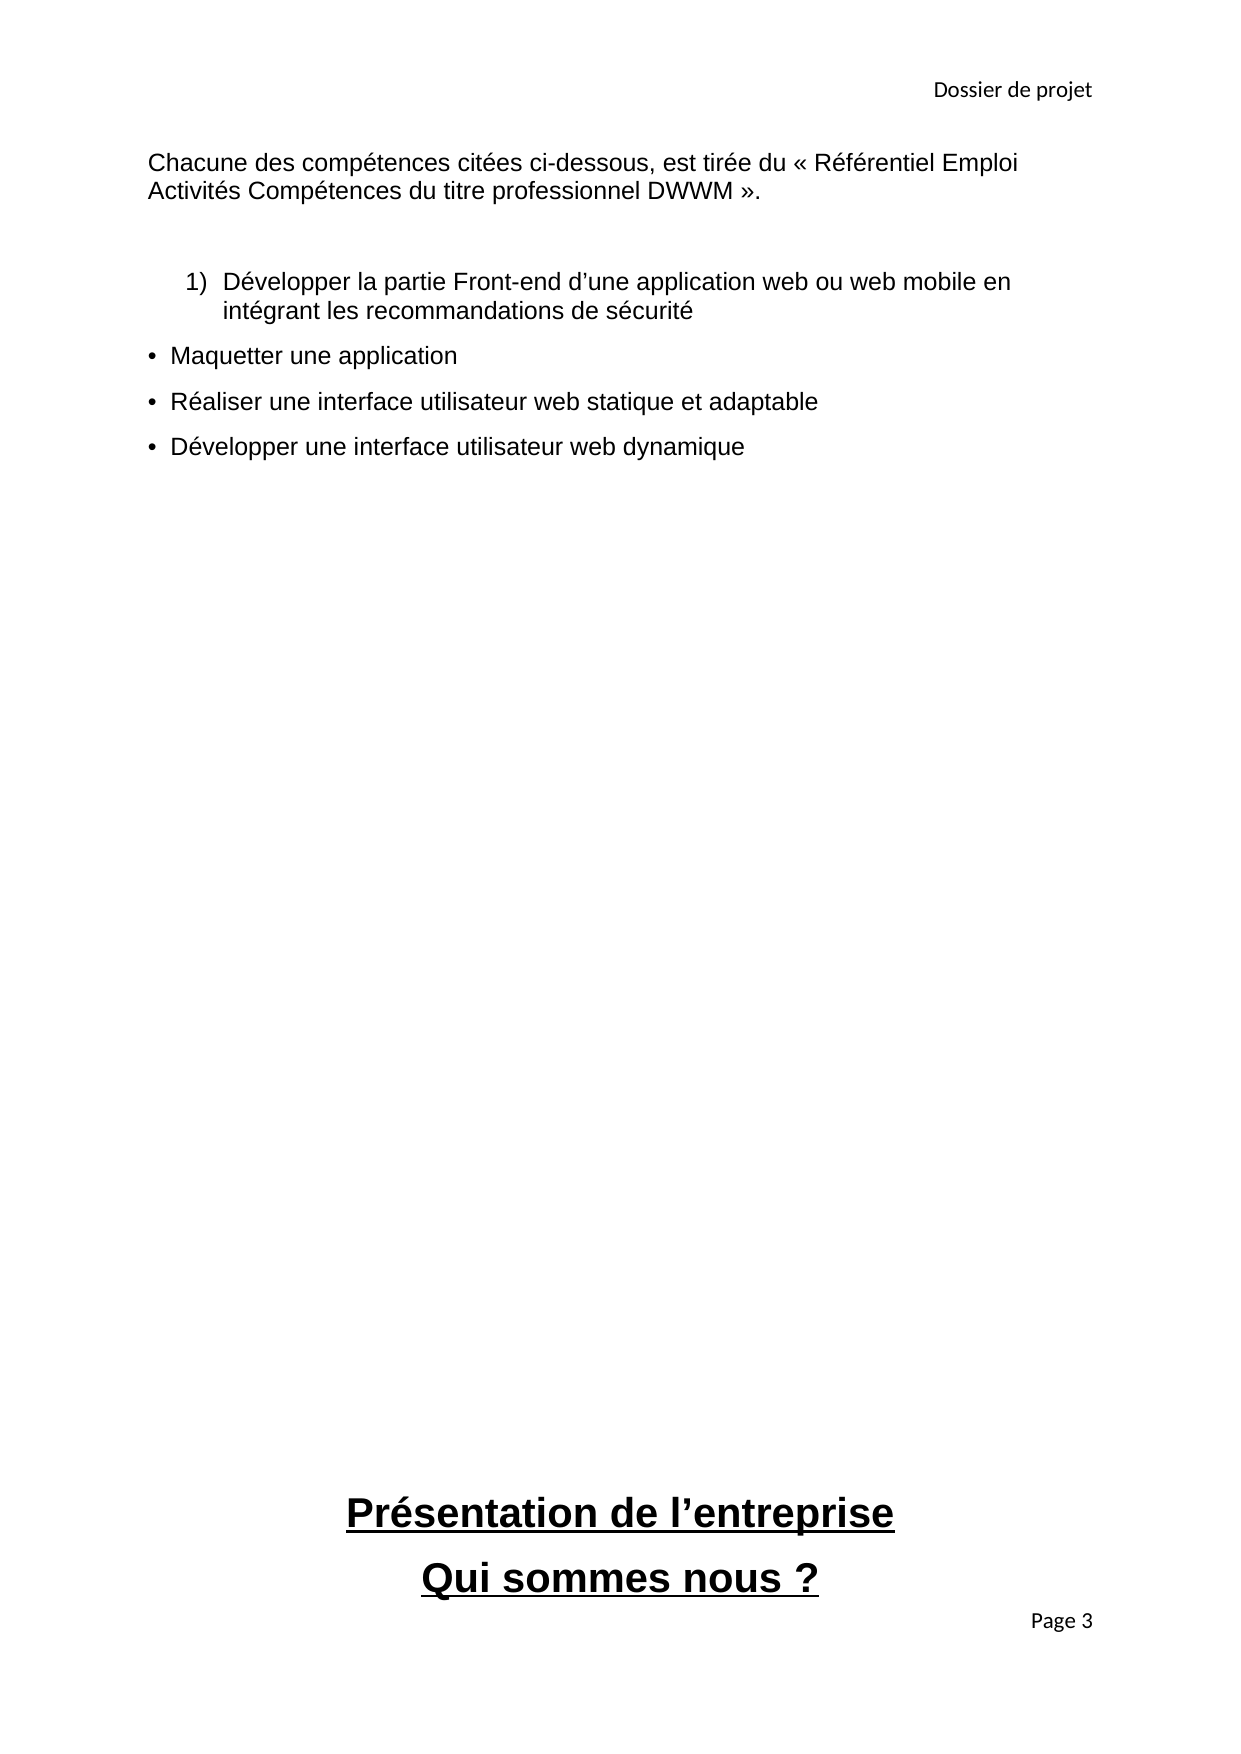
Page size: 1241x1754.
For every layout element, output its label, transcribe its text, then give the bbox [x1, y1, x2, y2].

text • Réaliser une interface utilisateur web statique et adaptable [148, 387, 1093, 416]
list Développer la partie Front-end d’une application web ou web mobile en intégrant les recommandations de sécurité [185, 267, 1093, 325]
text Qui sommes nous ? [148, 1553, 1093, 1601]
text • Développer une interface utilisateur web dynamique [148, 432, 1093, 461]
text Présentation de l’entreprise [148, 1489, 1093, 1537]
text • Maquetter une application [148, 341, 1093, 370]
text Chacune des compétences citées ci-dessous, est tirée du « Référentiel Emploi Activités Compétences du titre professionnel DWWM ». [148, 148, 1093, 205]
